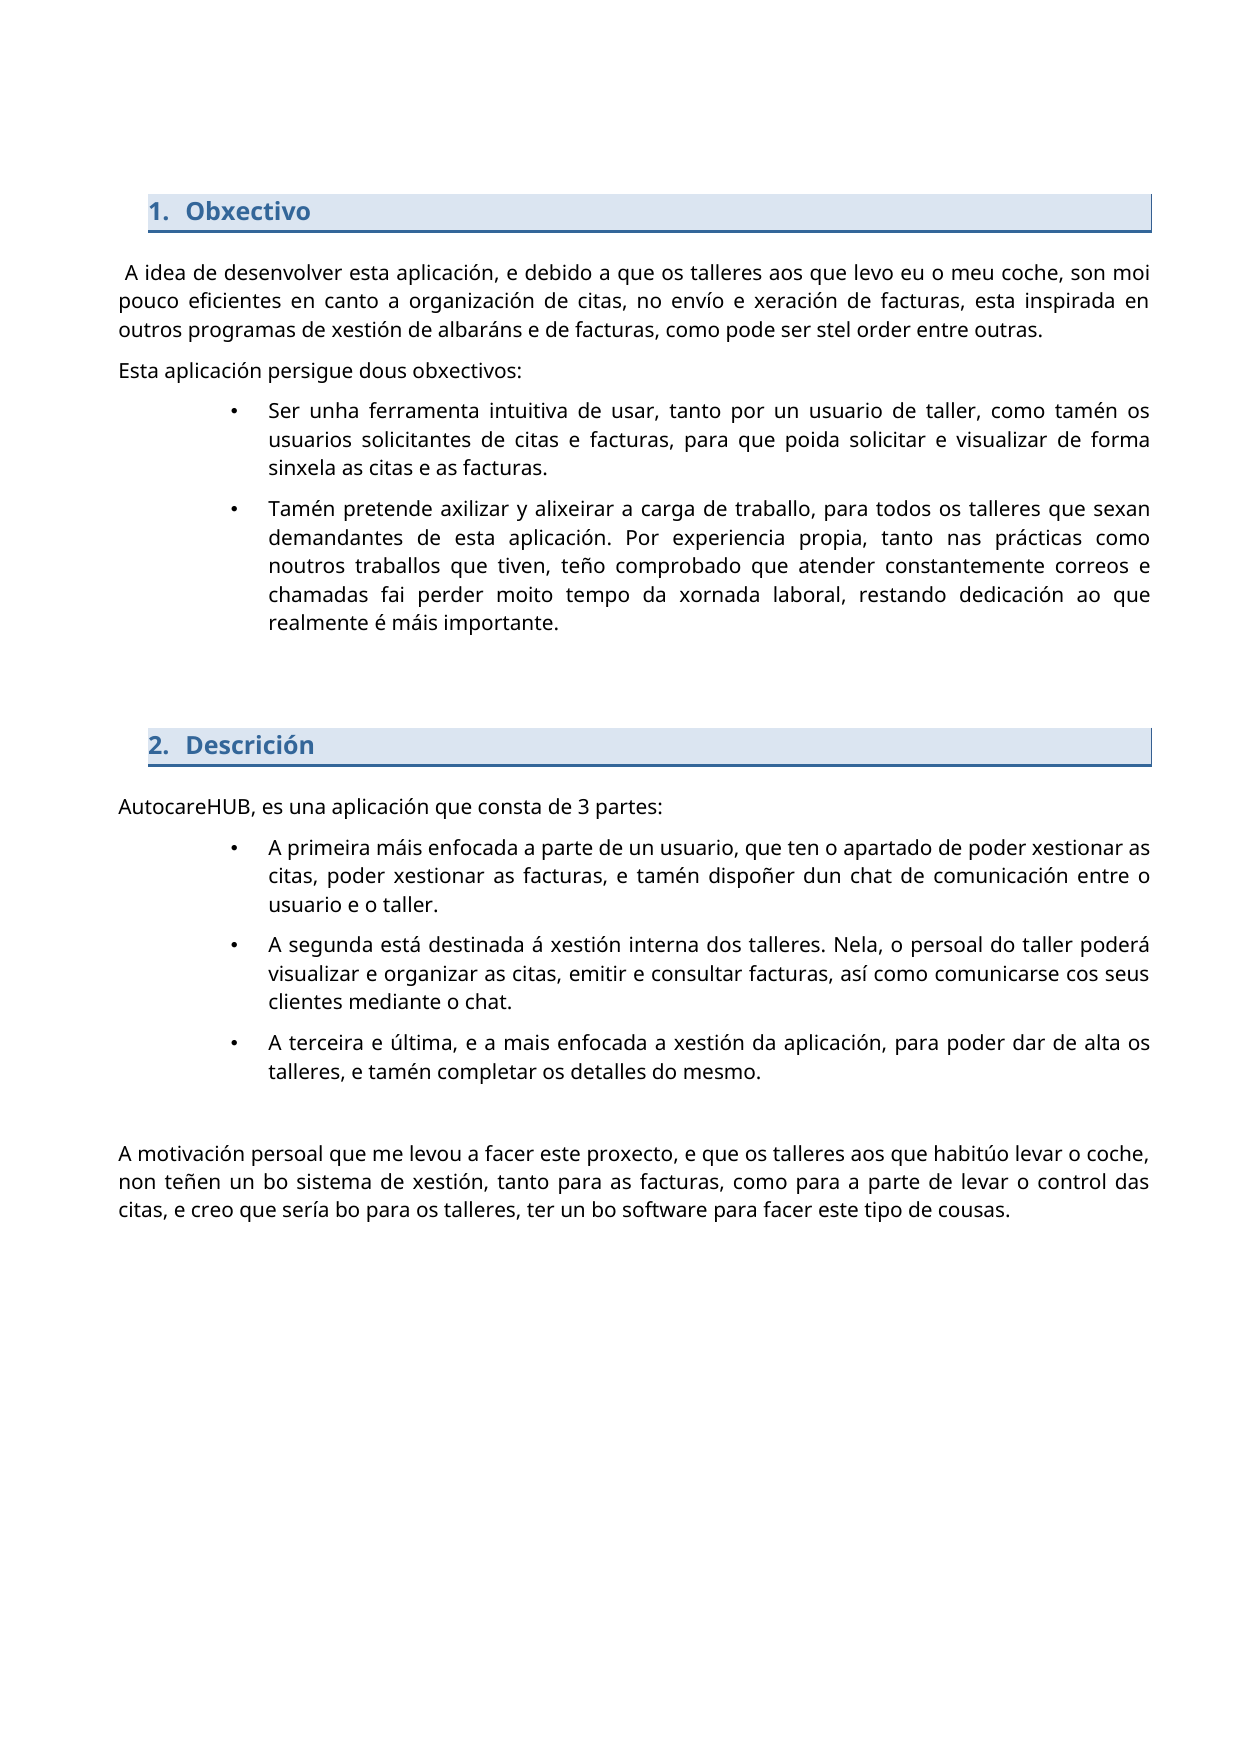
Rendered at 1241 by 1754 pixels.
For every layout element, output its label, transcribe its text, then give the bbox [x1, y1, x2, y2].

list A idea de desenvolver esta aplicación, e debido a que os talleres aos que levo eu o meu coche, son moi pouco eficientes en canto a organización de citas, no envío e xeración de facturas, esta inspirada en outros programas de xestión de albaráns e de facturas, como pode ser stel order entre outras. [118, 258, 1152, 343]
text AutocareHUB, es una aplicación que consta de 3 partes: [118, 792, 1152, 820]
list A primeira máis enfocada a parte de un usuario, que ten o apartado de poder xestionar as citas, poder xestionar as facturas, e tamén dispoñer dun chat de comunicación entre o usuario e o taller. [231, 833, 1152, 918]
list Tamén pretende axilizar y alixeirar a carga de traballo, para todos os talleres que sexan demandantes de esta aplicación. Por experiencia propia, tanto nas prácticas como noutros traballos que tiven, teño comprobado que atender constantemente correos e chamadas fai perder moito tempo da xornada laboral, restando dedicación ao que realmente é máis importante. [231, 494, 1152, 637]
list Obxectivo [148, 194, 1151, 230]
list A segunda está destinada á xestión interna dos talleres. Nela, o persoal do taller poderá visualizar e organizar as citas, emitir e consultar facturas, así como comunicarse cos seus clientes mediante o chat. [231, 931, 1152, 1016]
list Ser unha ferramenta intuitiva de usar, tanto por un usuario de taller, como tamén os usuarios solicitantes de citas e facturas, para que poida solicitar e visualizar de forma sinxela as citas e as facturas. [231, 397, 1152, 482]
list Descrición [148, 728, 1151, 764]
list A terceira e última, e a mais enfocada a xestión da aplicación, para poder dar de alta os talleres, e tamén completar os detalles do mesmo. [231, 1028, 1152, 1085]
list Esta aplicación persigue dous obxectivos: [118, 356, 1152, 384]
text A motivación persoal que me levou a facer este proxecto, e que os talleres aos que habitúo levar o coche, non teñen un bo sistema de xestión, tanto para as facturas, como para a parte de levar o control das citas, e creo que sería bo para os talleres, ter un bo software para facer este tipo de cousas. [118, 1139, 1152, 1224]
